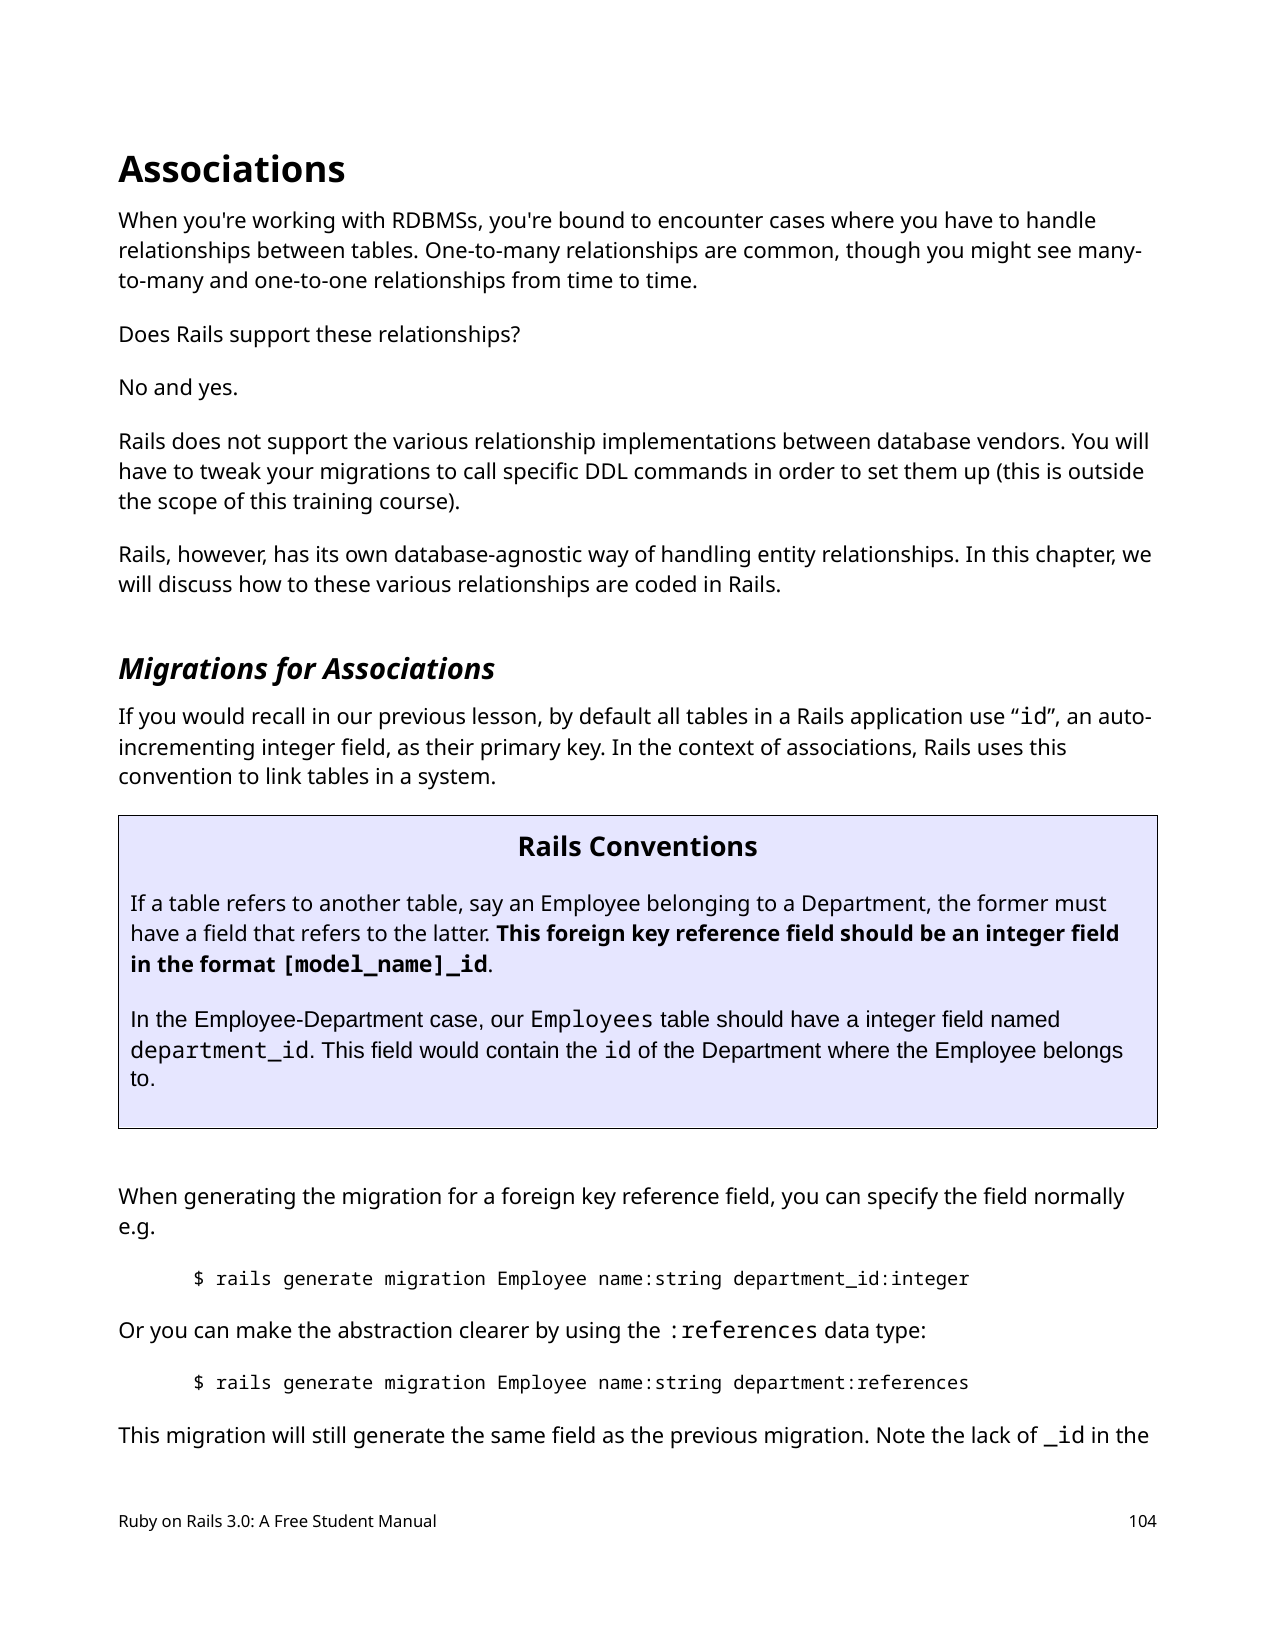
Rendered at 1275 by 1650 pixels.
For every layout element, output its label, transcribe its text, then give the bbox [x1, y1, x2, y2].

text No and yes. [118, 372, 1157, 402]
text If you would recall in our previous lesson, by default all tables in a Rails application use “id”, an auto-incrementing integer field, as their primary key. In the context of associations, Rails uses this convention to link tables in a system. [118, 700, 1157, 791]
text $ rails generate migration Employee name:string department_id:integer [193, 1265, 1157, 1290]
text When you're working with RDBMSs, you're bound to encounter cases where you have to handle relationships between tables. One-to-many relationships are common, though you might see many-to-many and one-to-one relationships from time to time. [118, 205, 1157, 295]
text Rails, however, has its own database-agnostic way of handling entity relationships. In this chapter, we will discuss how to these various relationships are coded in Rails. [118, 539, 1157, 599]
text Does Rails support these relationships? [118, 319, 1157, 348]
text Rails does not support the various relationship implementations between database vendors. You will have to tweak your migrations to call specific DDL commands in order to set them up (this is outside the scope of this training course). [118, 426, 1157, 516]
text Or you can make the abstraction clearer by using the :references data type: [118, 1314, 1157, 1346]
text When generating the migration for a foreign key reference field, you can specify the field normally e.g. [118, 1181, 1157, 1241]
subtitle Associations [118, 143, 1157, 193]
text This migration will still generate the same field as the previous migration. Note the lack of _id in the [118, 1419, 1157, 1450]
subtitle Migrations for Associations [118, 648, 1157, 688]
text $ rails generate migration Employee name:string department:references [193, 1369, 1157, 1395]
table_header Rails Conventions If a table refers to another table, say an Employee belonging to a Department, the former must have a field that refers to the latter. This foreign key reference field should be an integer field in the format [model_name]_id. In the Employee-Department case, our Employees table should have a integer field named department_id. This field would contain the id of the Department where the Employee belongs to. [119, 816, 1157, 1127]
